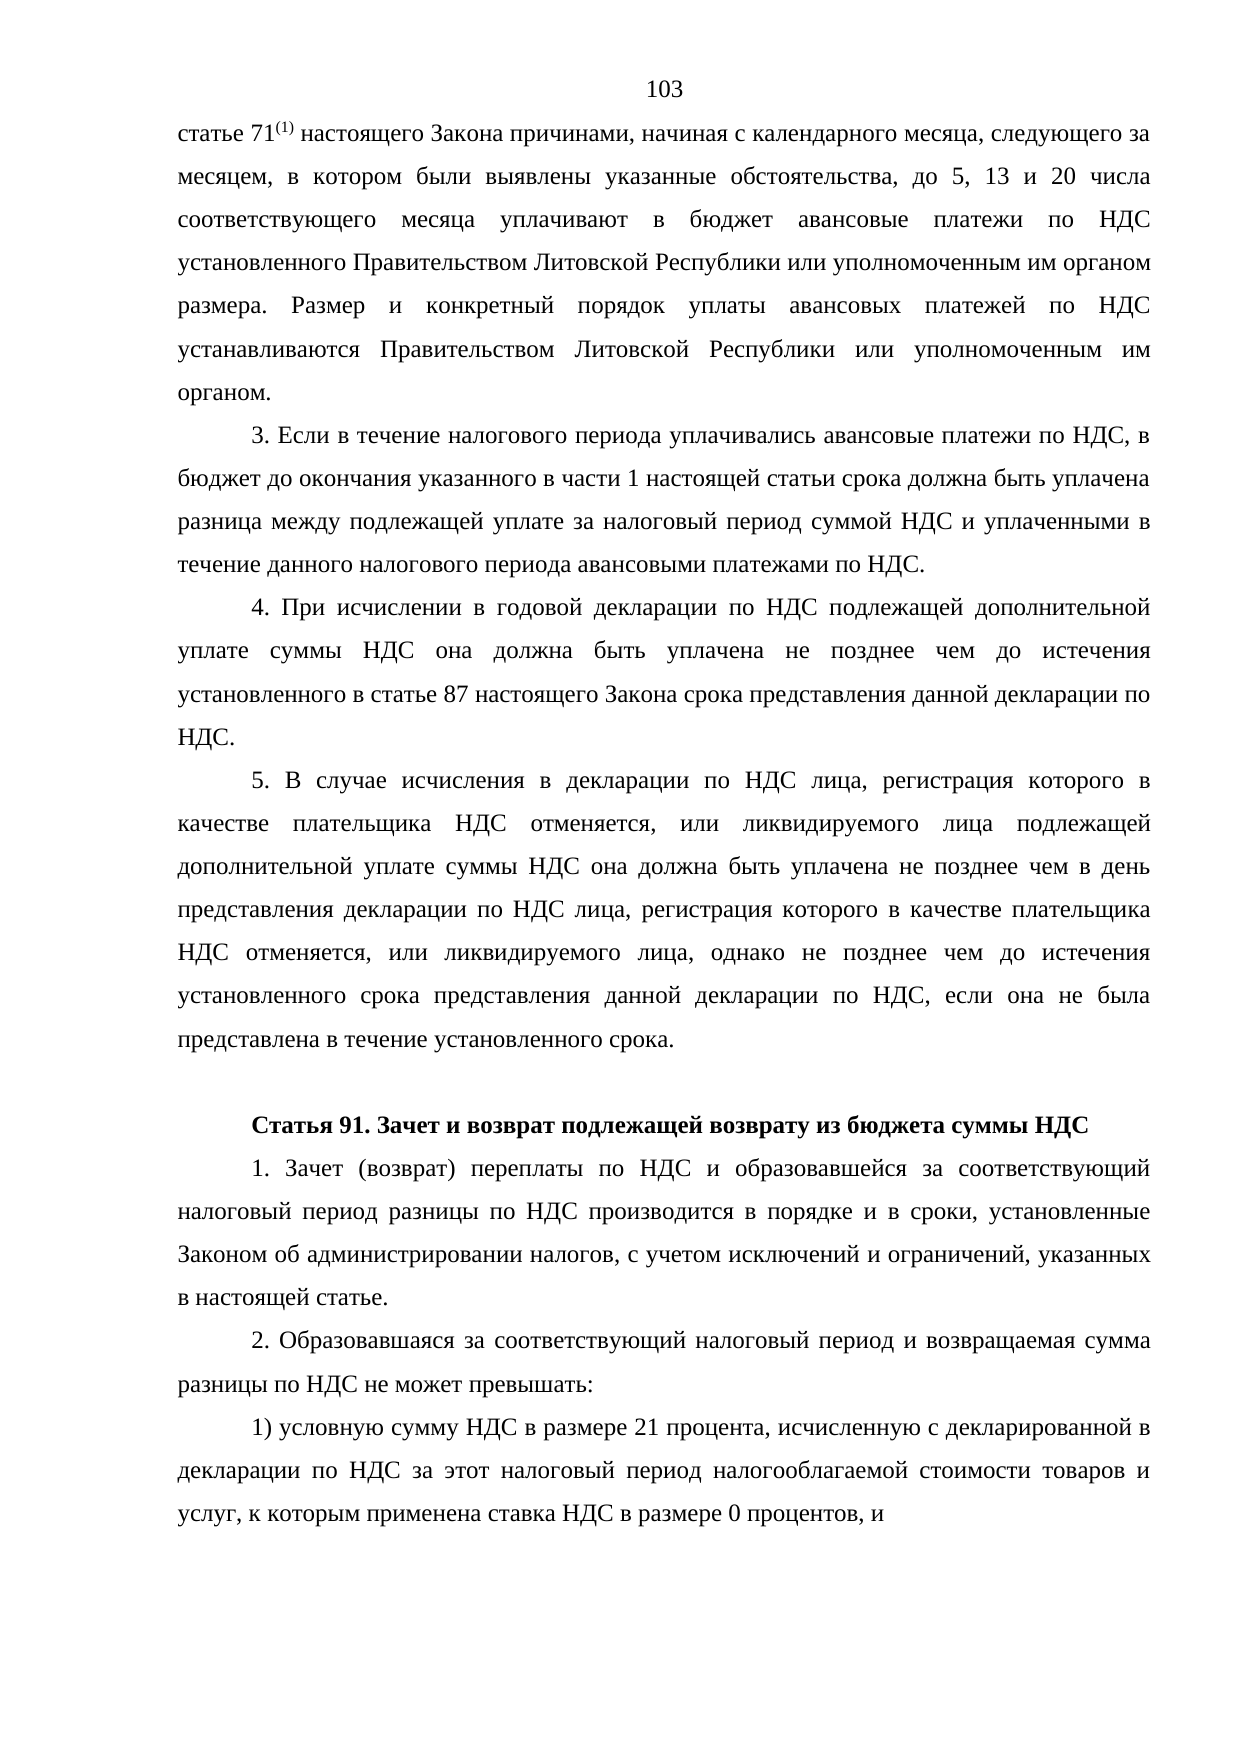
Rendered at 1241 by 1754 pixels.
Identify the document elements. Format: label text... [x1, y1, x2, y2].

text 1) условную сумму НДС в размере 21 процента, исчисленную с декларированной в декларации по НДС за этот налоговый период налогооблагаемой стоимости товаров и услуг, к которым применена ставка НДС в размере 0 процентов, и [177, 1412, 1152, 1527]
text 4. При исчислении в годовой декларации по НДС подлежащей дополнительной уплате суммы НДС она должна быть уплачена не позднее чем до истечения установленного в статье 87 настоящего Закона срока представления данной декларации по НДС. [177, 592, 1152, 751]
text статье 71(1) настоящего Закона причинами, начиная с календарного месяца, следующего за месяцем, в котором были выявлены указанные обстоятельства, до 5, 13 и 20 числа соответствующего месяца уплачивают в бюджет авансовые платежи по НДС установленного Правительством Литовской Республики или уполномоченным им органом размера. Размер и конкретный порядок уплаты авансовых платежей по НДС устанавливаются Правительством Литовской Республики или уполномоченным им органом. [177, 118, 1152, 406]
text Статья 91. Зачет и возврат подлежащей возврату из бюджета суммы НДС [177, 1110, 1152, 1139]
text 3. Если в течение налогового периода уплачивались авансовые платежи по НДС, в бюджет до окончания указанного в части 1 настоящей статьи срока должна быть уплачена разница между подлежащей уплате за налоговый период суммой НДС и уплаченными в течение данного налогового периода авансовыми платежами по НДС. [177, 420, 1152, 578]
text 2. Образовавшаяся за соответствующий налоговый период и возвращаемая сумма разницы по НДС не может превышать: [177, 1326, 1152, 1397]
text 1. Зачет (возврат) переплаты по НДС и образовавшейся за соответствующий налоговый период разницы по НДС производится в порядке и в сроки, установленные Законом об администрировании налогов, с учетом исключений и ограничений, указанных в настоящей статье. [177, 1153, 1152, 1311]
text 5. В случае исчисления в декларации по НДС лица, регистрация которого в качестве плательщика НДС отменяется, или ликвидируемого лица подлежащей дополнительной уплате суммы НДС она должна быть уплачена не позднее чем в день представления декларации по НДС лица, регистрация которого в качестве плательщика НДС отменяется, или ликвидируемого лица, однако не позднее чем до истечения установленного срока представления данной декларации по НДС, если она не была представлена в течение установленного срока. [177, 765, 1152, 1052]
